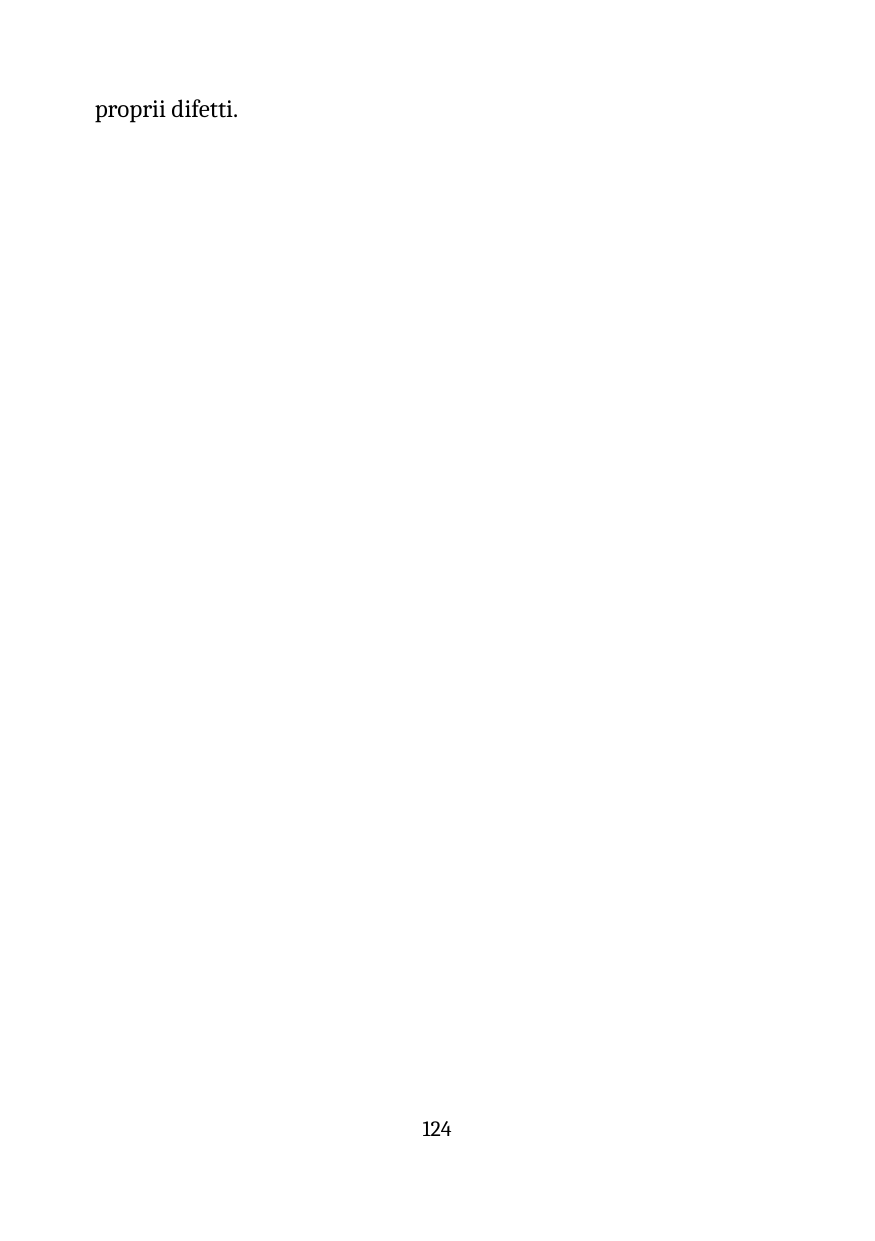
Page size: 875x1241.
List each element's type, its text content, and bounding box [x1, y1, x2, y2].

text proprii difetti. [94, 94, 779, 123]
